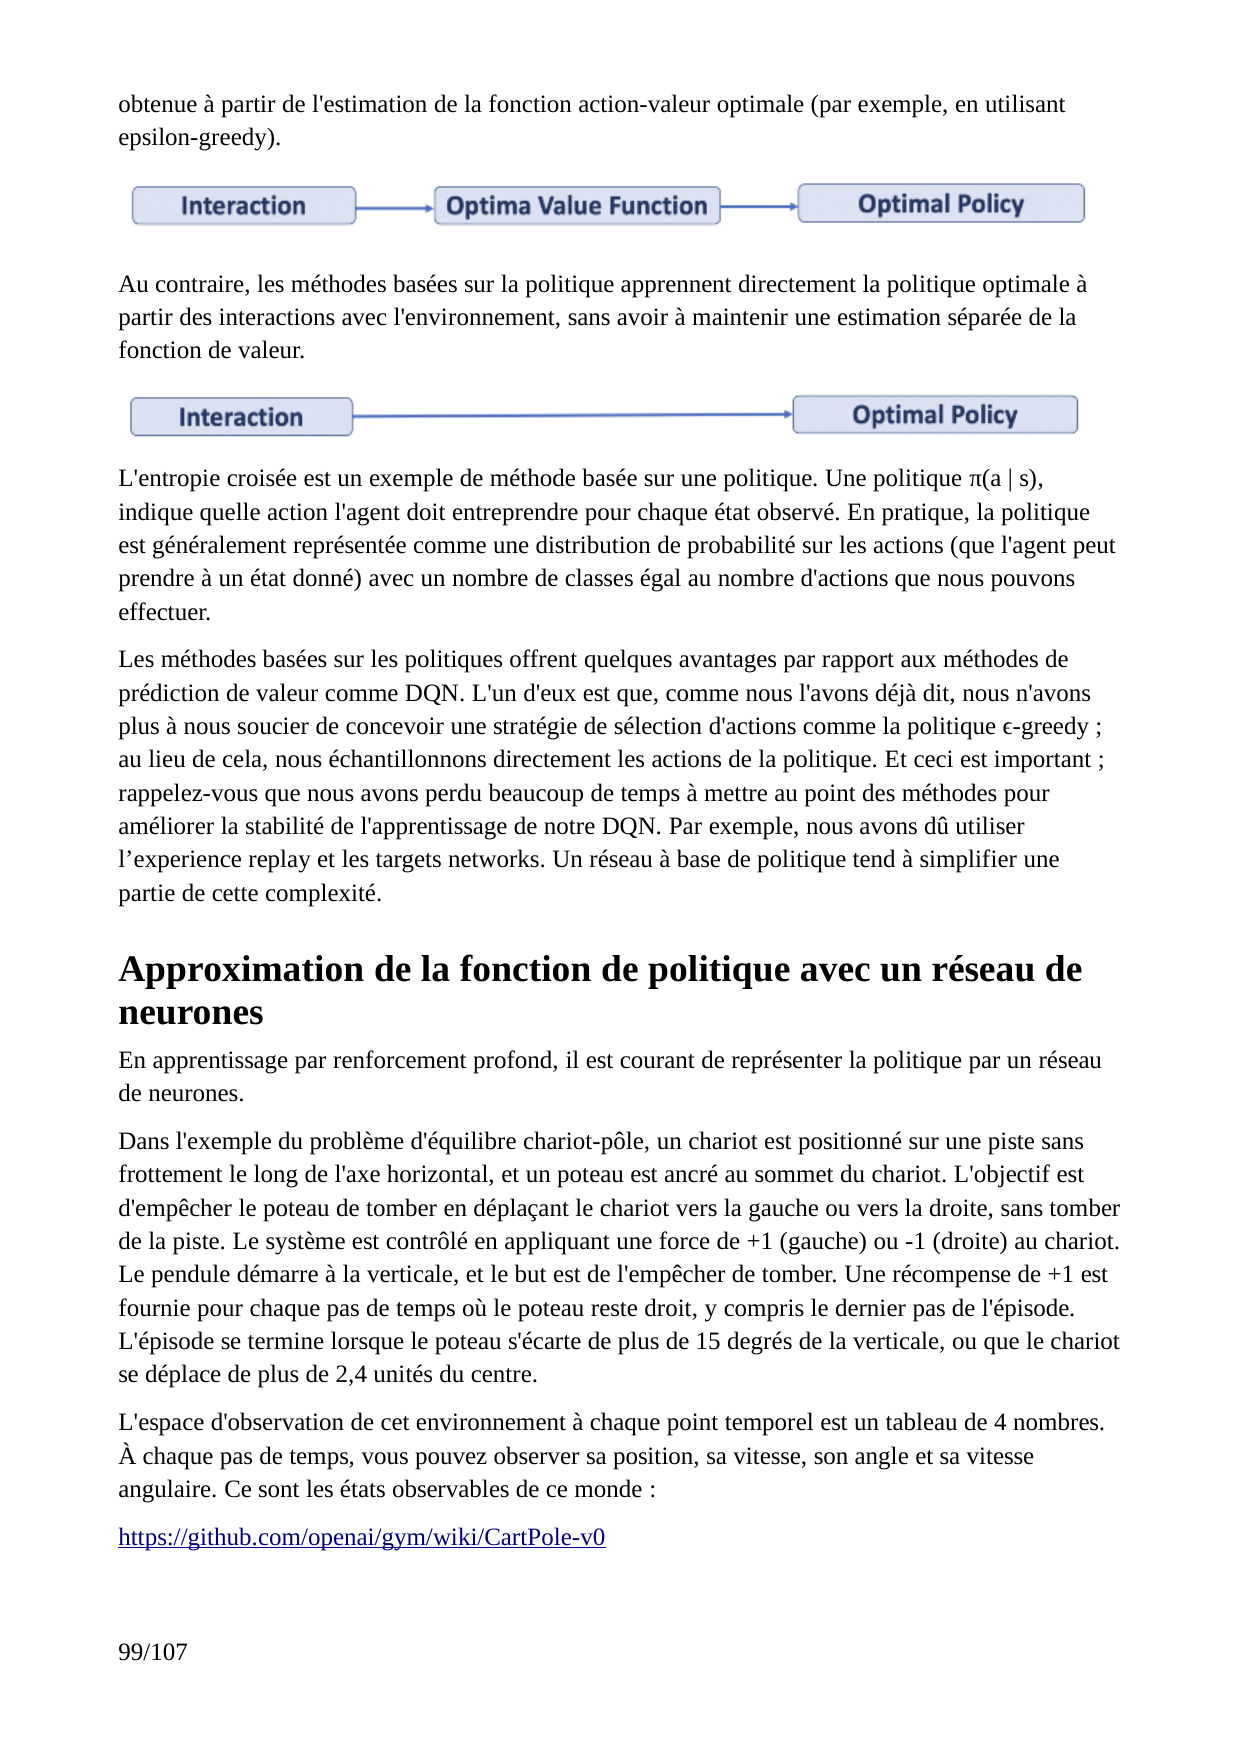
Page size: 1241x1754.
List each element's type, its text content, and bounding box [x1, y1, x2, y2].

text https://github.com/openai/gym/wiki/CartPole-v0 [118, 1522, 1122, 1551]
subtitle Approximation de la fonction de politique avec un réseau de neurones [118, 946, 1122, 1032]
text Dans l'exemple du problème d'équilibre chariot-pôle, un chariot est positionné sur une piste sans frottement le long de l'axe horizontal, et un poteau est ancré au sommet du chariot. L'objectif est d'empêcher le poteau de tomber en déplaçant le chariot vers la gauche ou vers la droite, sans tomber de la piste. Le système est contrôlé en appliquant une force de +1 (gauche) ou -1 (droite) au chariot. Le pendule démarre à la verticale, et le but est de l'empêcher de tomber. Une récompense de +1 est fournie pour chaque pas de temps où le poteau reste droit, y compris le dernier pas de l'épisode. L'épisode se termine lorsque le poteau s'écarte de plus de 15 degrés de la verticale, ou que le chariot se déplace de plus de 2,4 unités du centre. [118, 1126, 1122, 1388]
text L'espace d'observation de cet environnement à chaque point temporel est un tableau de 4 nombres. À chaque pas de temps, vous pouvez observer sa position, sa vitesse, son angle et sa vitesse angulaire. Ce sont les états observables de ce monde : [118, 1407, 1122, 1503]
text En apprentissage par renforcement profond, il est courant de représenter la politique par un réseau de neurones. [118, 1045, 1122, 1107]
text Au contraire, les méthodes basées sur la politique apprennent directement la politique optimale à partir des interactions avec l'environnement, sans avoir à maintenir une estimation séparée de la fonction de valeur. [118, 269, 1122, 364]
text Les méthodes basées sur les politiques offrent quelques avantages par rapport aux méthodes de prédiction de valeur comme DQN. L'un d'eux est que, comme nous l'avons déjà dit, nous n'avons plus à nous soucier de concevoir une stratégie de sélection d'actions comme la politique ϵ-greedy ; au lieu de cela, nous échantillonnons directement les actions de la politique. Et ceci est important ; rappelez-vous que nous avons perdu beaucoup de temps à mettre au point des méthodes pour améliorer la stabilité de l'apprentissage de notre DQN. Par exemple, nous avons dû utiliser l’experience replay et les targets networks. Un réseau à base de politique tend à simplifier une partie de cette complexité. [118, 644, 1122, 907]
text obtenue à partir de l'estimation de la fonction action-valeur optimale (par exemple, en utilisant epsilon-greedy). [118, 88, 1122, 151]
picture [118, 383, 1088, 445]
picture [118, 169, 1095, 236]
text L'entropie croisée est un exemple de méthode basée sur une politique. Une politique π(a | s), indique quelle action l'agent doit entreprendre pour chaque état observé. En pratique, la politique est généralement représentée comme une distribution de probabilité sur les actions (que l'agent peut prendre à un état donné) avec un nombre de classes égal au nombre d'actions que nous pouvons effectuer. [118, 463, 1122, 625]
